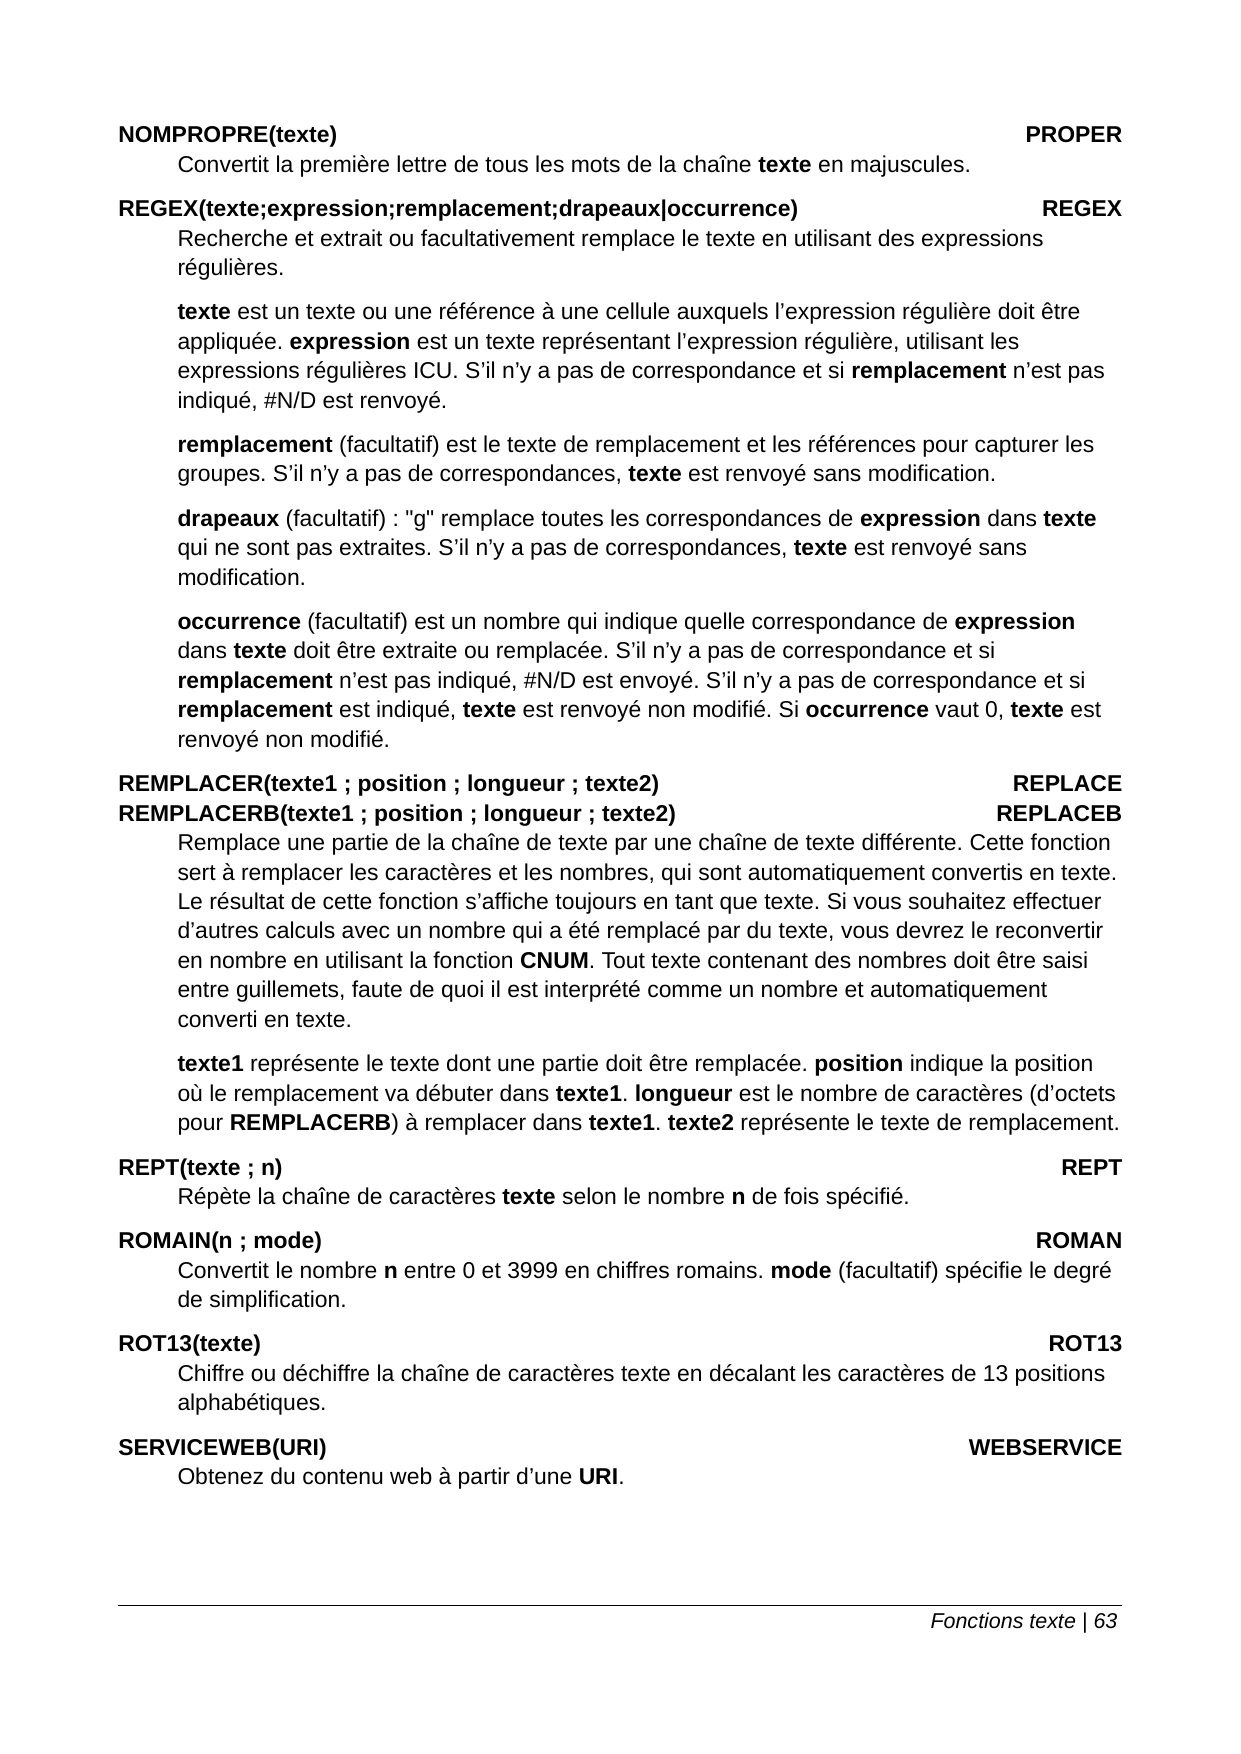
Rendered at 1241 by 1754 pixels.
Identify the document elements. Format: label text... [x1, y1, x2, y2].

text SERVICEWEB(URI) WEBSERVICE [118, 1431, 1122, 1460]
list Répète la chaîne de caractères texte selon le nombre n de fois spécifié. [177, 1180, 1122, 1209]
text ROMAIN(n ; mode) ROMAN [118, 1224, 1122, 1253]
list occurrence (facultatif) est un nombre qui indique quelle correspondance de expression dans texte doit être extraite ou remplacée. S’il n’y a pas de correspondance et si remplacement n’est pas indiqué, #N/D est envoyé. S’il n’y a pas de correspondance et si remplacement est indiqué, texte est renvoyé non modifié. Si occurrence vaut 0, texte est renvoyé non modifié. [177, 605, 1122, 752]
text ROT13(texte) ROT13 [118, 1327, 1122, 1357]
list Recherche et extrait ou facultativement remplace le texte en utilisant des expressions régulières. [177, 221, 1122, 280]
list Remplace une partie de la chaîne de texte par une chaîne de texte différente. Cette fonction sert à remplacer les caractères et les nombres, qui sont automatiquement convertis en texte. Le résultat de cette fonction s’affiche toujours en tant que texte. Si vous souhaitez effectuer d’autres calculs avec un nombre qui a été remplacé par du texte, vous devrez le reconvertir en nombre en utilisant la fonction CNUM. Tout texte contenant des nombres doit être saisi entre guillemets, faute de quoi il est interprété comme un nombre et automatiquement converti en texte. [177, 826, 1122, 1032]
list Obtenez du contenu web à partir d’une URI. [177, 1460, 1122, 1489]
list texte1 représente le texte dont une partie doit être remplacée. position indique la position où le remplacement va débuter dans texte1. longueur est le nombre de caractères (d’octets pour REMPLACERB) à remplacer dans texte1. texte2 représente le texte de remplacement. [177, 1047, 1122, 1136]
text REGEX(texte;expression;remplacement;drapeaux|occurrence) REGEX [118, 192, 1122, 221]
text REPT(texte ; n) REPT [118, 1150, 1122, 1180]
list Convertit le nombre n entre 0 et 3999 en chiffres romains. mode (facultatif) spécifie le degré de simplification. [177, 1253, 1122, 1312]
list drapeaux (facultatif) : "g" remplace toutes les correspondances de expression dans texte qui ne sont pas extraites. S’il n’y a pas de correspondances, texte est renvoyé sans modification. [177, 502, 1122, 590]
list texte est un texte ou une référence à une cellule auxquels l’expression régulière doit être appliquée. expression est un texte représentant l’expression régulière, utilisant les expressions régulières ICU. S’il n’y a pas de correspondance et si remplacement n’est pas indiqué, #N/D est renvoyé. [177, 295, 1122, 413]
text NOMPROPRE(texte) PROPER [118, 118, 1122, 148]
list Chiffre ou déchiffre la chaîne de caractères texte en décalant les caractères de 13 positions alphabétiques. [177, 1357, 1122, 1416]
list remplacement (facultatif) est le texte de remplacement et les références pour capturer les groupes. S’il n’y a pas de correspondances, texte est renvoyé sans modification. [177, 428, 1122, 487]
text REMPLACER(texte1 ; position ; longueur ; texte2) REPLACE REMPLACERB(texte1 ; position ; longueur ; texte2) REPLACEB [118, 767, 1122, 826]
list Convertit la première lettre de tous les mots de la chaîne texte en majuscules. [177, 148, 1122, 177]
